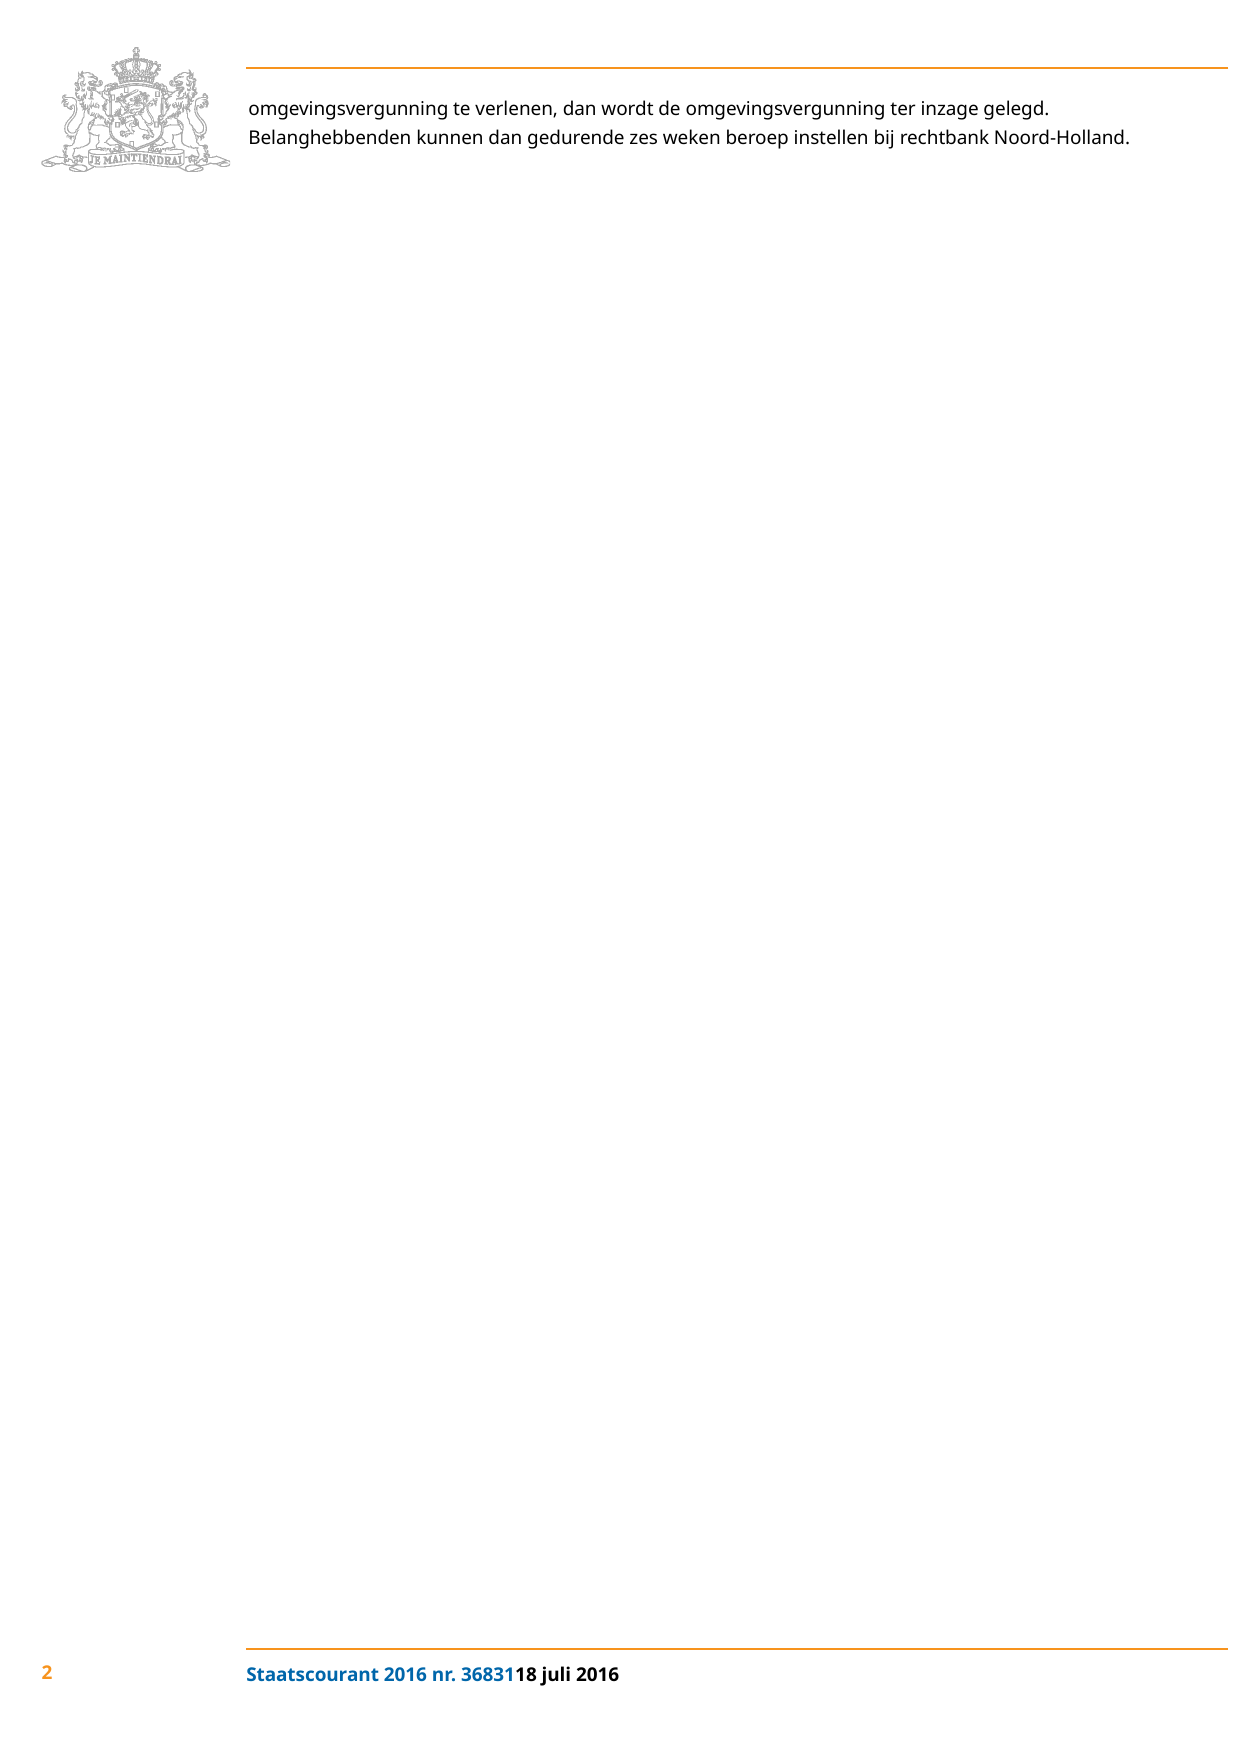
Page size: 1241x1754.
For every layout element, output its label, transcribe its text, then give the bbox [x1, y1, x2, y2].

text omgevingsvergunning te verlenen, dan wordt de omgevingsvergunning ter inzage gelegd. Belanghebbenden kunnen dan gedurende zes weken beroep instellen bij rechtbank Noord-Holland. [248, 95, 1152, 150]
picture [41, 47, 231, 172]
